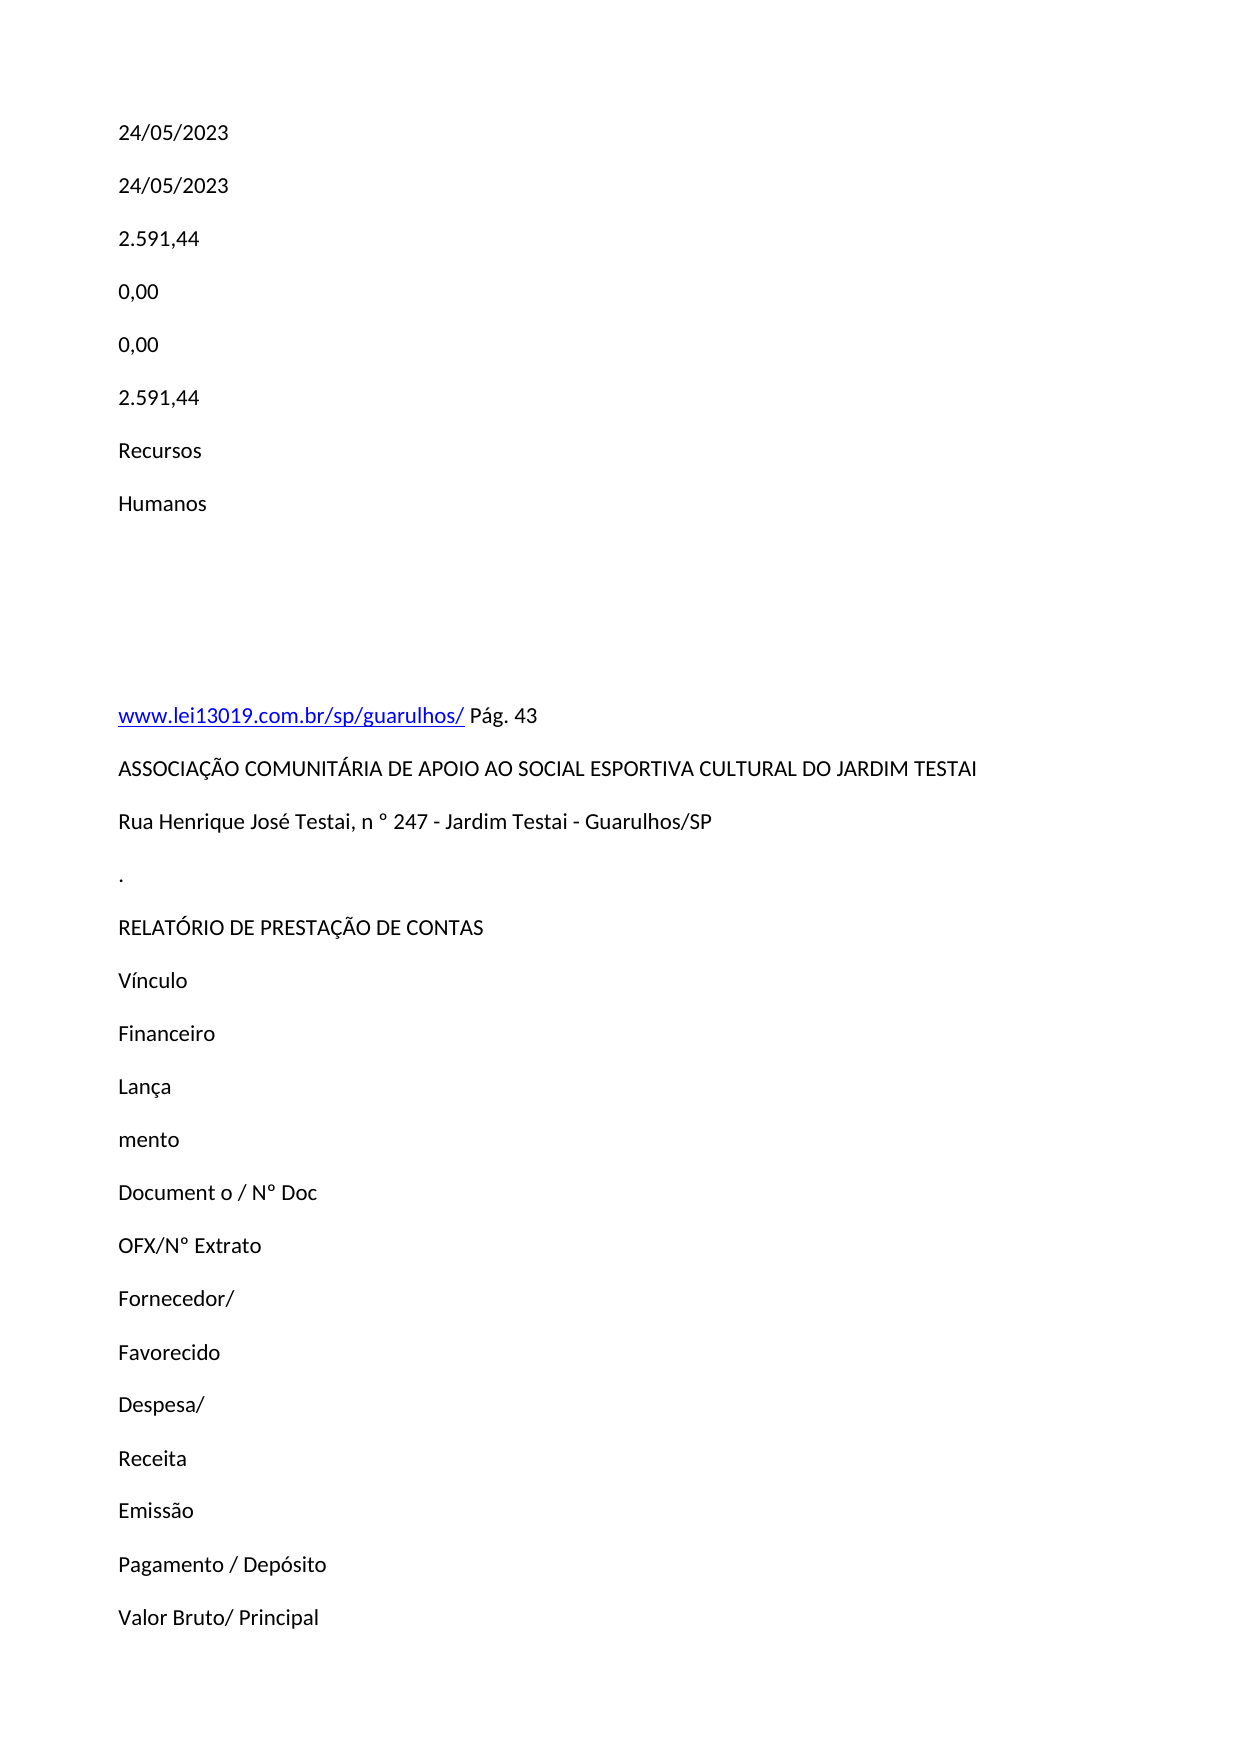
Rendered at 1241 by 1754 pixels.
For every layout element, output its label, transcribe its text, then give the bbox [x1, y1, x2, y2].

text mento [118, 1126, 1122, 1153]
text OFX/Nº Extrato [118, 1232, 1122, 1259]
text Valor Bruto/ Principal [118, 1603, 1122, 1631]
text 24/05/2023 [118, 171, 1122, 199]
text RELATÓRIO DE PRESTAÇÃO DE CONTAS [118, 913, 1122, 941]
text Vínculo [118, 966, 1122, 994]
text Financeiro [118, 1019, 1122, 1047]
text Despesa/ [118, 1391, 1122, 1419]
text Pagamento / Depósito [118, 1550, 1122, 1578]
text Recursos [118, 436, 1122, 464]
text www.lei13019.com.br/sp/guarulhos/ Pág. 43 [118, 701, 1122, 729]
text Emissão [118, 1497, 1122, 1525]
text Fornecedor/ [118, 1284, 1122, 1313]
text Rua Henrique José Testai, n º 247 - Jardim Testai - Guarulhos/SP [118, 807, 1122, 835]
text Favorecido [118, 1338, 1122, 1366]
text 2.591,44 [118, 383, 1122, 411]
text . [118, 860, 1122, 888]
text 2.591,44 [118, 224, 1122, 252]
text 0,00 [118, 277, 1122, 305]
text Receita [118, 1444, 1122, 1472]
text Document o / Nº Doc [118, 1178, 1122, 1207]
text ASSOCIAÇÃO COMUNITÁRIA DE APOIO AO SOCIAL ESPORTIVA CULTURAL DO JARDIM TESTAI [118, 754, 1122, 782]
text 24/05/2023 [118, 118, 1122, 146]
text 0,00 [118, 330, 1122, 358]
text Lança [118, 1072, 1122, 1101]
text Humanos [118, 489, 1122, 517]
